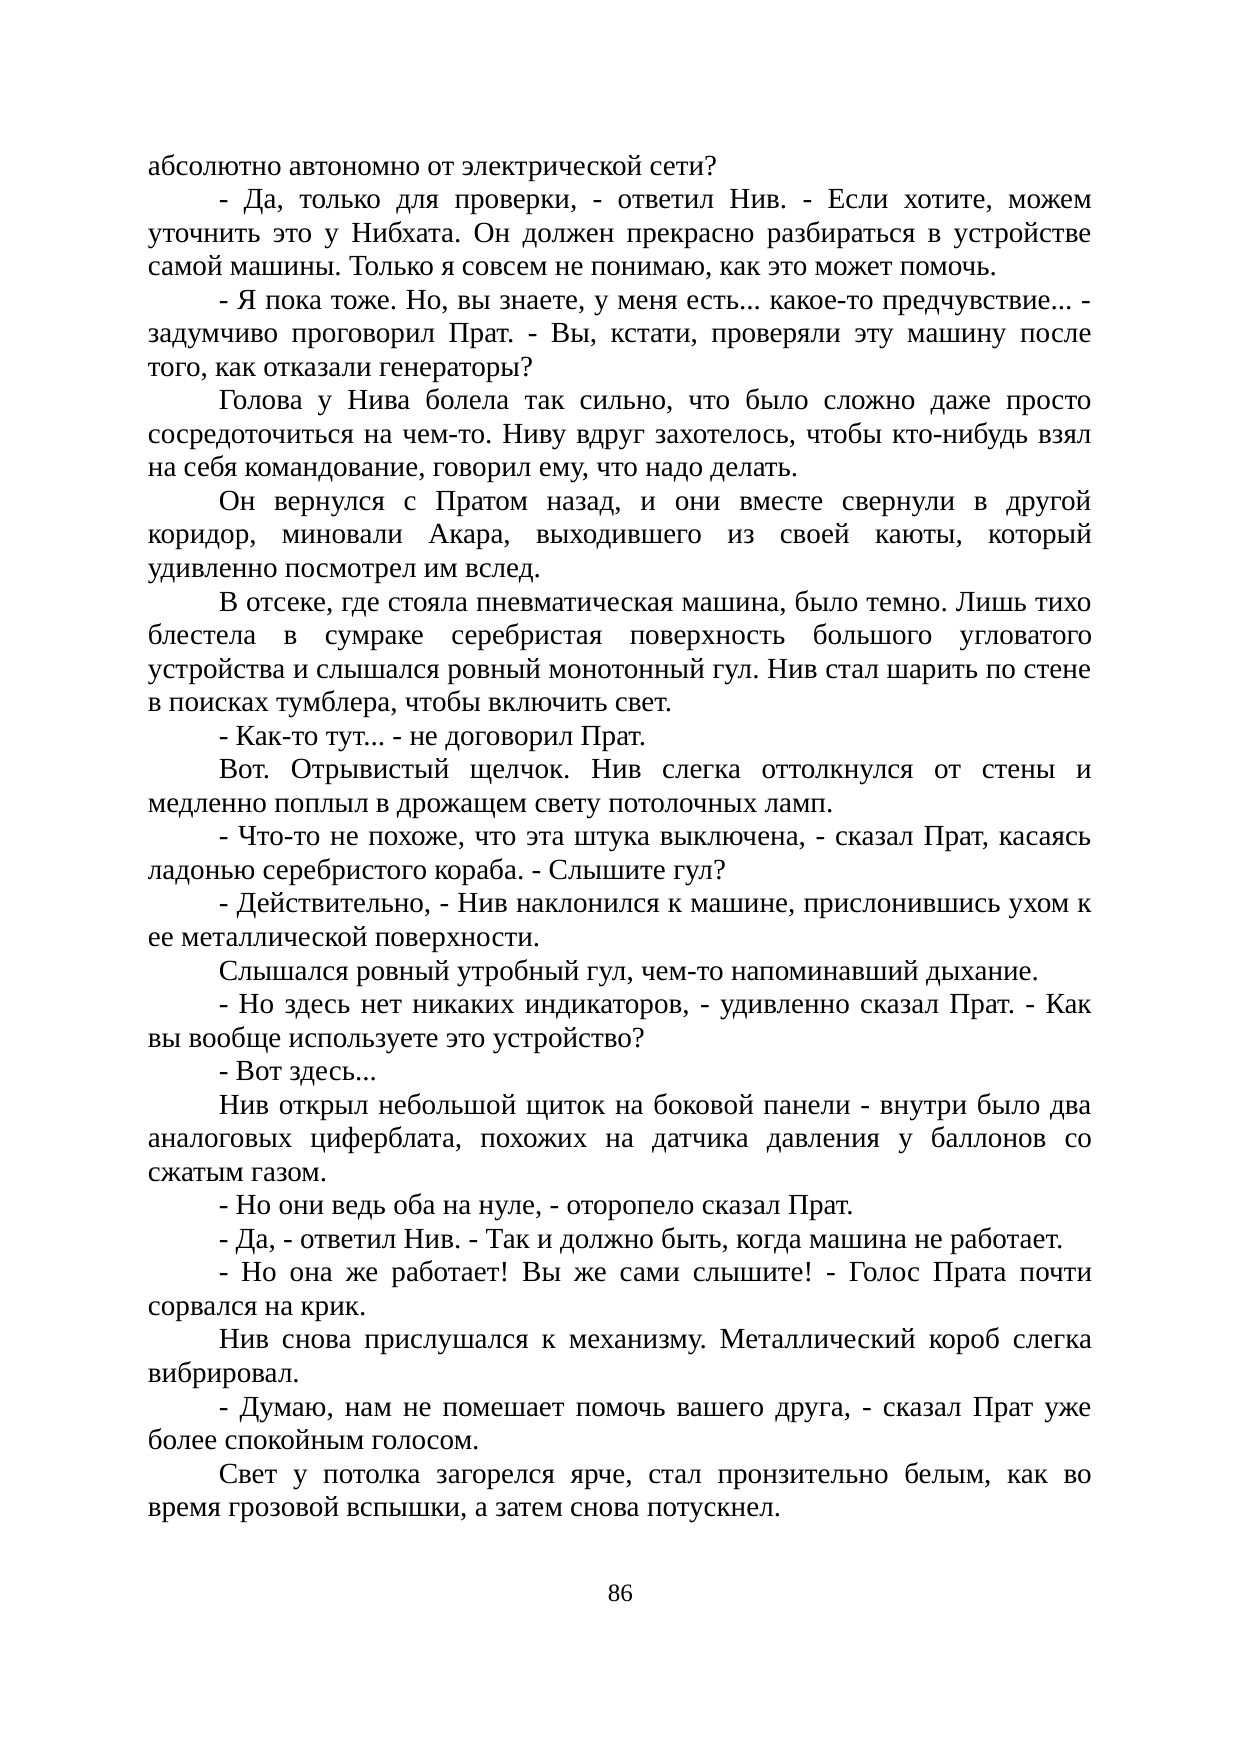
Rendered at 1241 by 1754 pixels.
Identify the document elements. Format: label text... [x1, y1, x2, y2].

text - Да, - ответил Нив. - Так и должно быть, когда машина не работает. [148, 1221, 1093, 1254]
text Свет у потолка загорелся ярче, стал пронзительно белым, как во время грозовой вспышки, а затем снова потускнел. [148, 1456, 1093, 1523]
text - Да, только для проверки, - ответил Нив. - Если хотите, можем уточнить это у Нибхата. Он должен прекрасно разбираться в устройстве самой машины. Только я совсем не понимаю, как это может помочь. [148, 181, 1093, 282]
text - Думаю, нам не помешает помочь вашего друга, - сказал Прат уже более спокойным голосом. [148, 1389, 1093, 1456]
text Голова у Нива болела так сильно, что было сложно даже просто сосредоточиться на чем-то. Ниву вдруг захотелось, чтобы кто-нибудь взял на себя командование, говорил ему, что надо делать. [148, 382, 1093, 483]
text Вот. Отрывистый щелчок. Нив слегка оттолкнулся от стены и медленно поплыл в дрожащем свету потолочных ламп. [148, 751, 1093, 818]
text - Что-то не похоже, что эта штука выключена, - сказал Прат, касаясь ладонью серебристого кораба. - Слышите гул? [148, 818, 1093, 886]
text Нив открыл небольшой щиток на боковой панели - внутри было два аналоговых циферблата, похожих на датчика давления у баллонов со сжатым газом. [148, 1087, 1093, 1187]
text - Я пока тоже. Но, вы знаете, у меня есть... какое-то предчувствие... - задумчиво проговорил Прат. - Вы, кстати, проверяли эту машину после того, как отказали генераторы? [148, 282, 1093, 382]
text Слышался ровный утробный гул, чем-то напоминавший дыхание. [148, 953, 1093, 986]
text Он вернулся с Пратом назад, и они вместе свернули в другой коридор, миновали Акара, выходившего из своей каюты, который удивленно посмотрел им вслед. [148, 483, 1093, 584]
text - Но здесь нет никаких индикаторов, - удивленно сказал Прат. - Как вы вообще используете это устройство? [148, 986, 1093, 1053]
text В отсеке, где стояла пневматическая машина, было темно. Лишь тихо блестела в сумраке серебристая поверхность большого угловатого устройства и слышался ровный монотонный гул. Нив стал шарить по стене в поисках тумблера, чтобы включить свет. [148, 584, 1093, 718]
text - Но они ведь оба на нуле, - оторопело сказал Прат. [148, 1187, 1093, 1221]
text - Но она же работает! Вы же сами слышите! - Голос Прата почти сорвался на крик. [148, 1254, 1093, 1322]
text абсолютно автономно от электрической сети? [148, 148, 1093, 181]
text Нив снова прислушался к механизму. Металлический короб слегка вибрировал. [148, 1322, 1093, 1389]
text - Действительно, - Нив наклонился к машине, прислонившись ухом к ее металлической поверхности. [148, 886, 1093, 953]
text - Вот здесь... [148, 1053, 1093, 1087]
text - Как-то тут... - не договорил Прат. [148, 718, 1093, 751]
